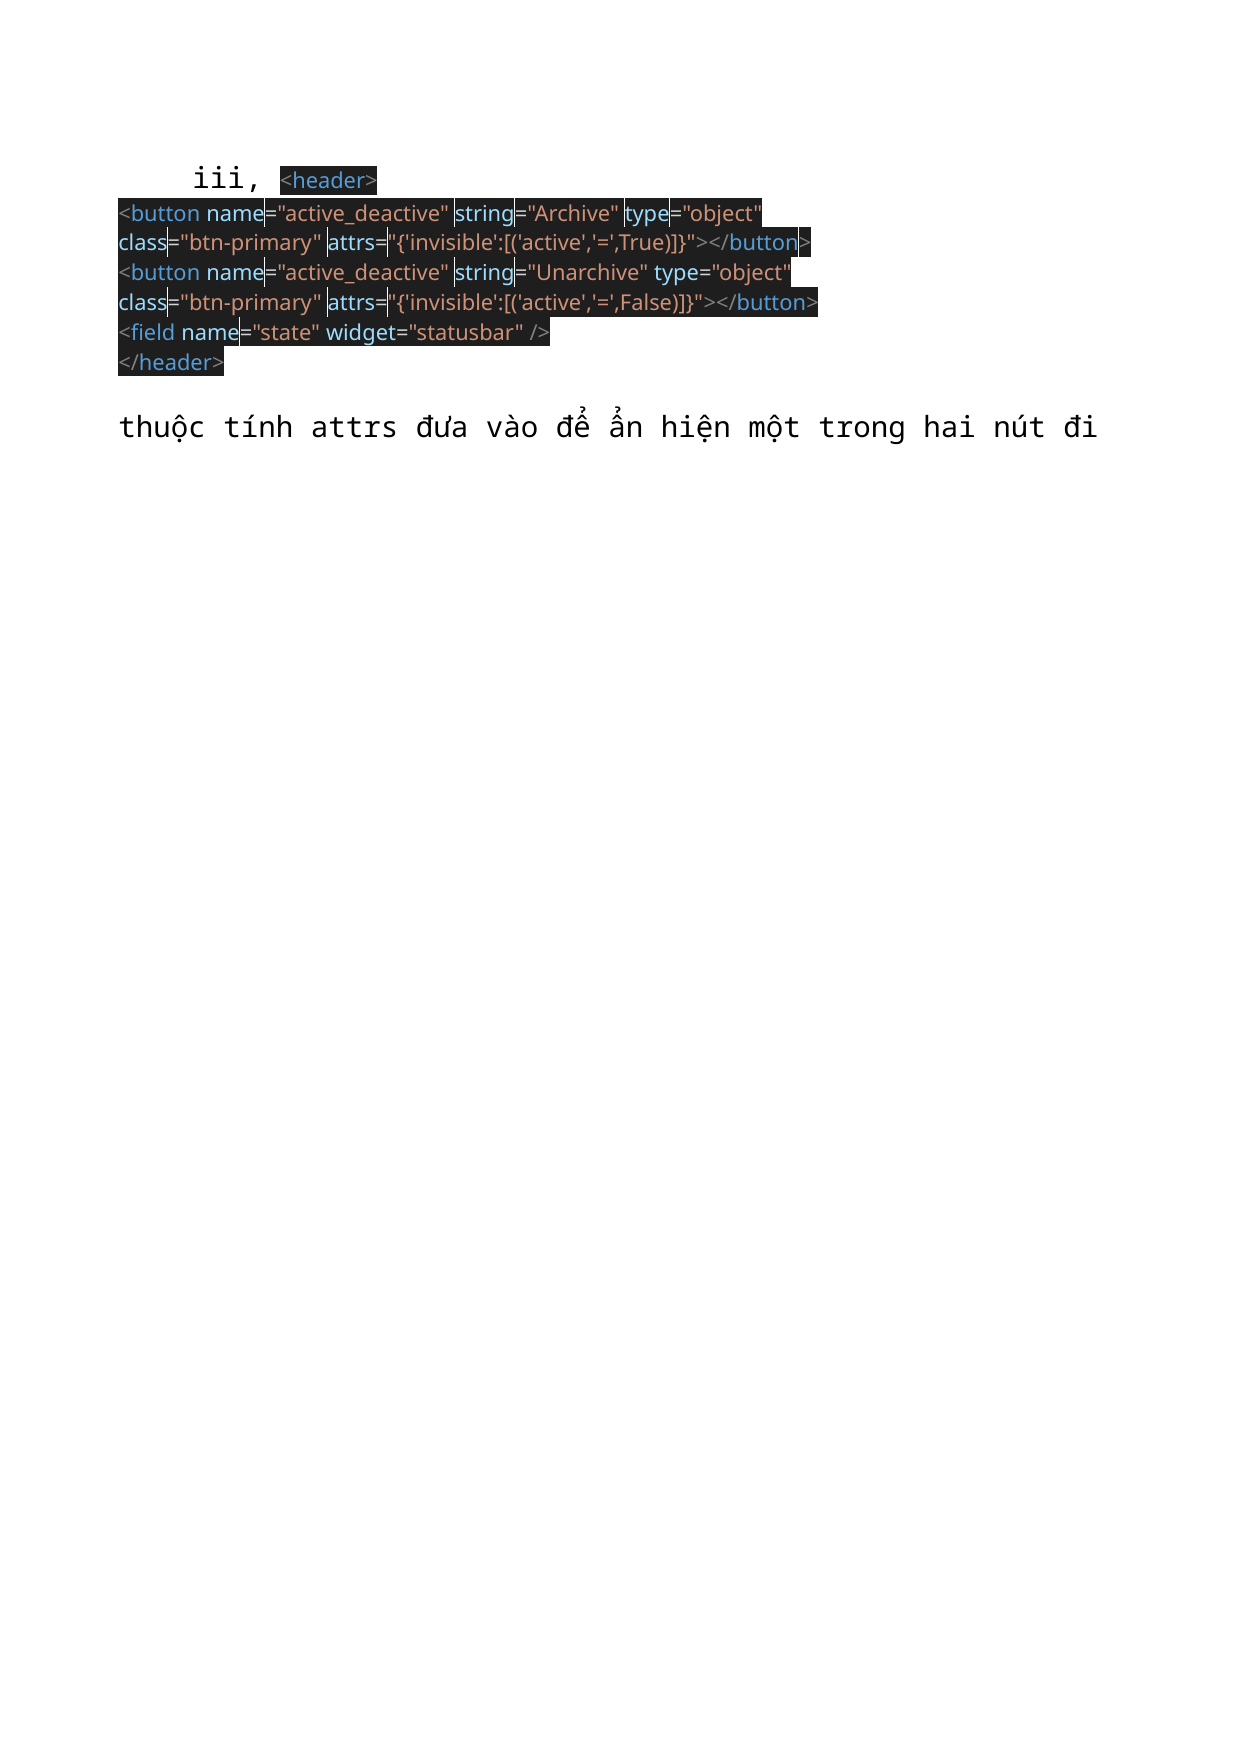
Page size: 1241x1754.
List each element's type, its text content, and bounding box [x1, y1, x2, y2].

text class="btn-primary" attrs="{'invisible':[('active','=',False)]}"></button> [118, 287, 1122, 317]
text iii, <header> [118, 158, 1122, 197]
text class="btn-primary" attrs="{'invisible':[('active','=',True)]}"></button> [118, 227, 1122, 257]
text <field name="state" widget="statusbar" /> [118, 317, 1122, 346]
text <button name="active_deactive" string="Archive" type="object" [118, 197, 1122, 227]
text thuộc tính attrs đưa vào để ẩn hiện một trong hai nút đi [118, 406, 1122, 446]
text <button name="active_deactive" string="Unarchive" type="object" [118, 257, 1122, 287]
text </header> [118, 346, 1122, 376]
